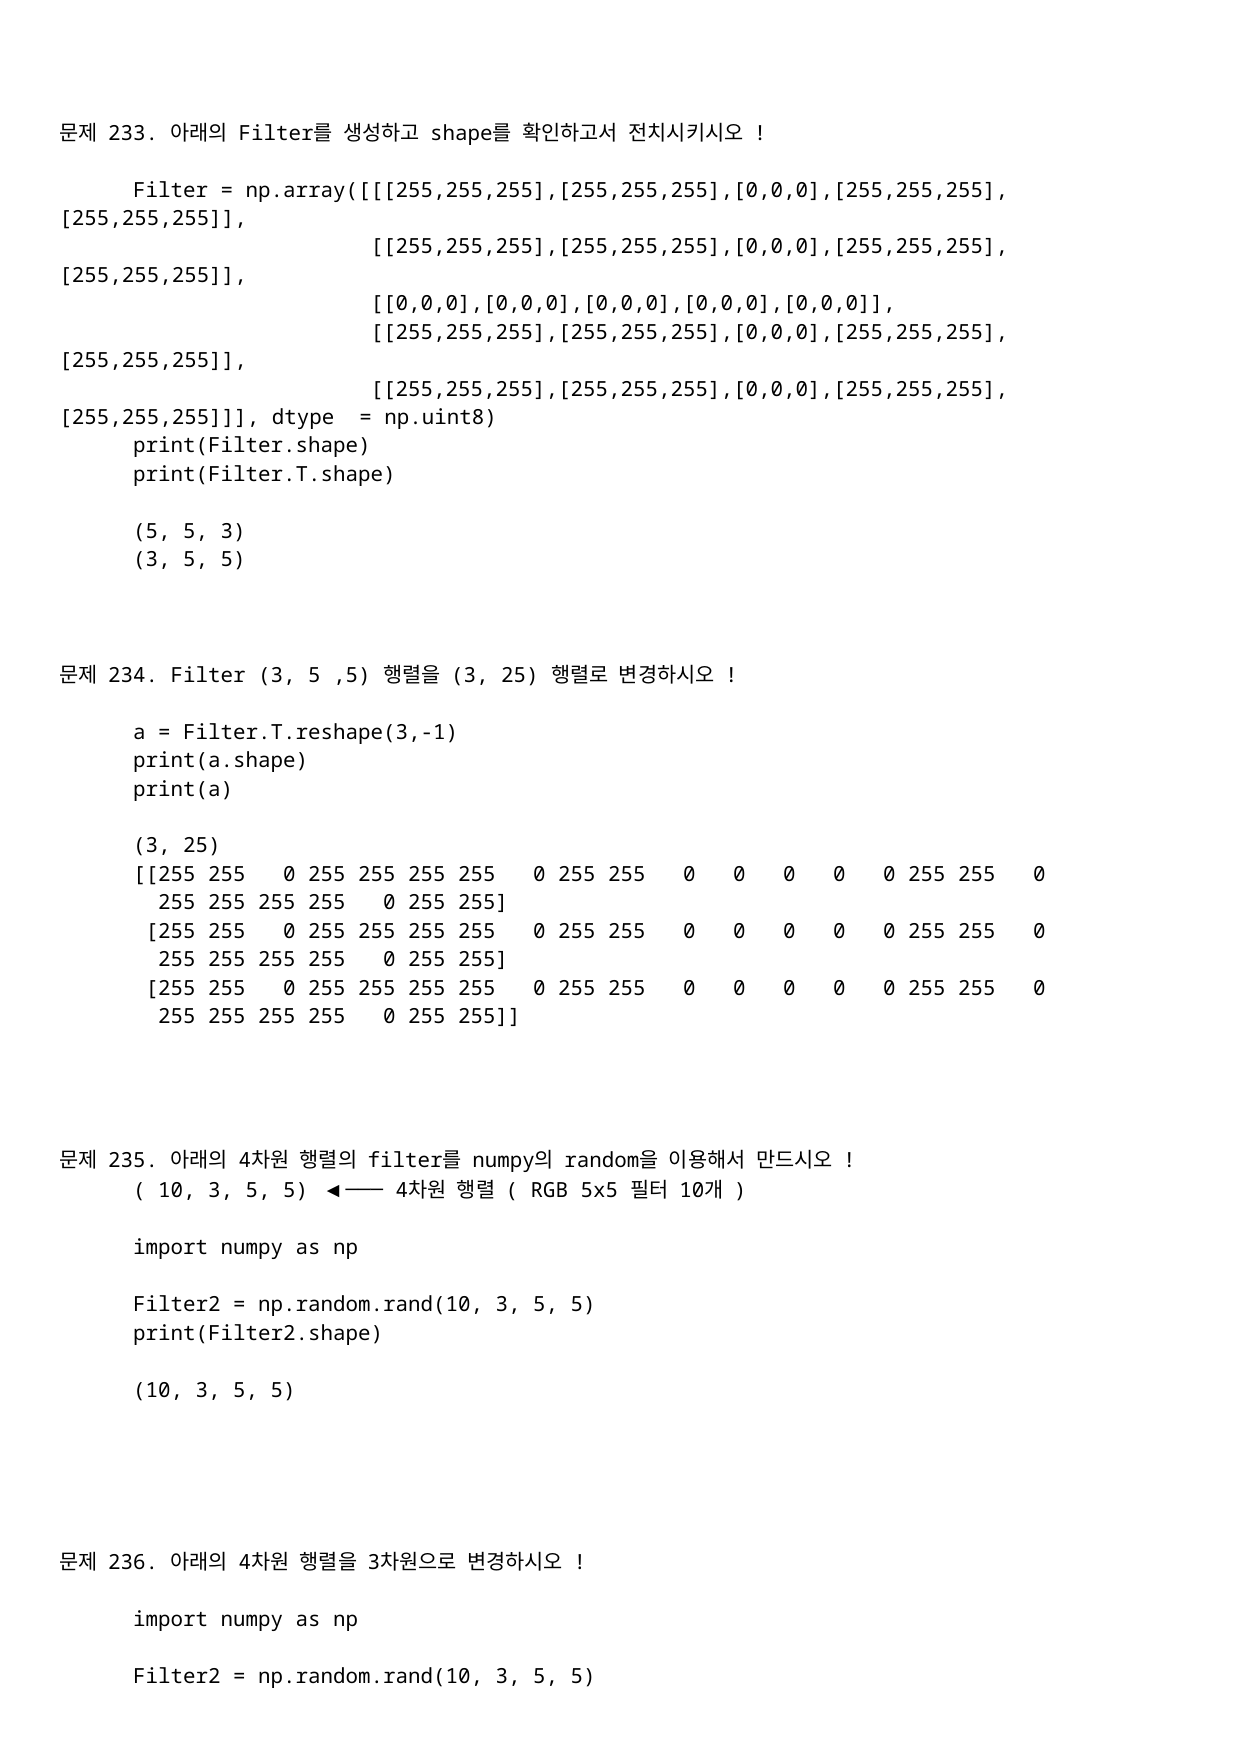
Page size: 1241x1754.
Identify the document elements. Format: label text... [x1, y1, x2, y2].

text import numpy as np [59, 1604, 1181, 1632]
text 문제 233. 아래의 Filter를 생성하고 shape를 확인하고서 전치시키시오 ! [59, 116, 1181, 146]
text [[255,255,255],[255,255,255],[0,0,0],[255,255,255],[255,255,255]]], dtype = np.uint8) [59, 374, 1181, 431]
text [[255,255,255],[255,255,255],[0,0,0],[255,255,255],[255,255,255]], [59, 232, 1181, 288]
text (3, 25) [59, 831, 1181, 859]
text [255 255 0 255 255 255 255 0 255 255 0 0 0 0 0 255 255 0 [59, 973, 1181, 1001]
text 문제 235. 아래의 4차원 행렬의 filter를 numpy의 random을 이용해서 만드시오 ! [59, 1143, 1181, 1174]
text print(Filter.T.shape) [59, 459, 1181, 487]
text print(Filter.shape) [59, 431, 1181, 459]
text [255 255 0 255 255 255 255 0 255 255 0 0 0 0 0 255 255 0 [59, 916, 1181, 944]
text 255 255 255 255 0 255 255]] [59, 1001, 1181, 1030]
text import numpy as np [59, 1232, 1181, 1261]
text (10, 3, 5, 5) [59, 1375, 1181, 1403]
text Filter2 = np.random.rand(10, 3, 5, 5) [59, 1661, 1181, 1689]
text [[0,0,0],[0,0,0],[0,0,0],[0,0,0],[0,0,0]], [59, 288, 1181, 317]
text print(a.shape) [59, 745, 1181, 774]
text 255 255 255 255 0 255 255] [59, 944, 1181, 973]
text [[255,255,255],[255,255,255],[0,0,0],[255,255,255],[255,255,255]], [59, 317, 1181, 374]
text a = Filter.T.reshape(3,-1) [59, 717, 1181, 745]
text Filter = np.array([[[255,255,255],[255,255,255],[0,0,0],[255,255,255],[255,255,255]], [59, 175, 1181, 232]
text [[255 255 0 255 255 255 255 0 255 255 0 0 0 0 0 255 255 0 [59, 859, 1181, 887]
text 문제 236. 아래의 4차원 행렬을 3차원으로 변경하시오 ! [59, 1545, 1181, 1576]
text print(a) [59, 774, 1181, 802]
text (5, 5, 3) [59, 516, 1181, 544]
text print(Filter2.shape) [59, 1318, 1181, 1346]
text Filter2 = np.random.rand(10, 3, 5, 5) [59, 1289, 1181, 1318]
text (3, 5, 5) [59, 544, 1181, 573]
text ( 10, 3, 5, 5) ◀─── 4차원 행렬 ( RGB 5x5 필터 10개 ) [59, 1174, 1181, 1204]
text 255 255 255 255 0 255 255] [59, 887, 1181, 916]
text 문제 234. Filter (3, 5 ,5) 행렬을 (3, 25) 행렬로 변경하시오 ! [59, 658, 1181, 688]
